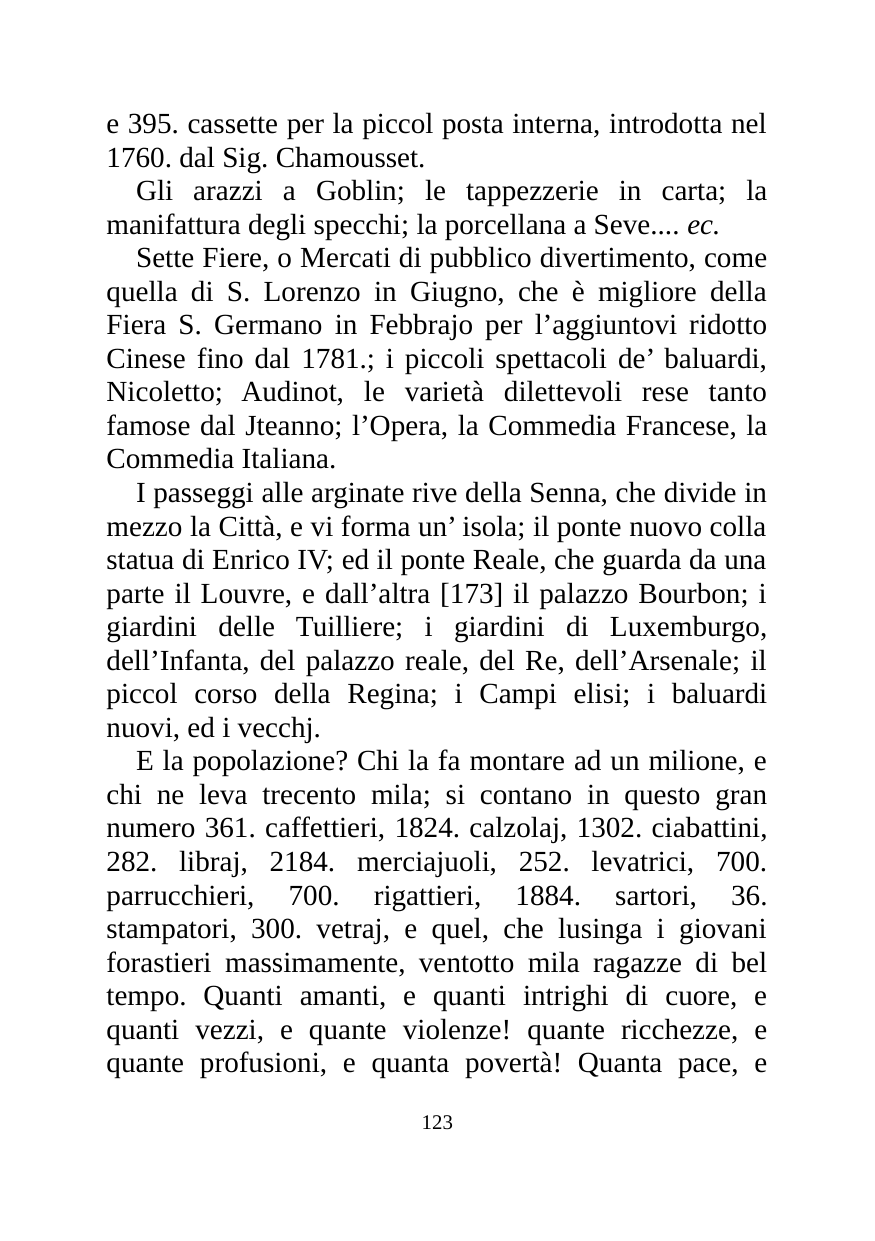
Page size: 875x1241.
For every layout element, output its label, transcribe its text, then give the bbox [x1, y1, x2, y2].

text e 395. cassette per la piccol posta interna, introdotta nel 1760. dal Sig. Chamousset. [106, 106, 768, 173]
text Sette Fiere, o Mercati di pubblico divertimento, come quella di S. Lorenzo in Giugno, che è migliore della Fiera S. Germano in Febbrajo per l’aggiuntovi ridotto Cinese fino dal 1781.; i piccoli spettacoli de’ baluardi, Nicoletto; Audinot, le varietà dilettevoli rese tanto famose dal Jteanno; l’Opera, la Commedia Francese, la Commedia Italiana. [106, 240, 768, 475]
text I passeggi alle arginate rive della Senna, che divide in mezzo la Città, e vi forma un’ isola; il ponte nuovo colla statua di Enrico IV; ed il ponte Reale, che guarda da una parte il Louvre, e dall’altra [173] il palazzo Bourbon; i giardini delle Tuilliere; i giardini di Luxemburgo, dell’Infanta, del palazzo reale, del Re, dell’Arsenale; il piccol corso della Regina; i Campi elisi; i baluardi nuovi, ed i vecchj. [106, 475, 768, 743]
text E la popolazione? Chi la fa montare ad un milione, e chi ne leva trecento mila; si contano in questo gran numero 361. caffettieri, 1824. calzolaj, 1302. ciabattini, 282. libraj, 2184. merciajuoli, 252. levatrici, 700. parrucchieri, 700. rigattieri, 1884. sartori, 36. stampatori, 300. vetraj, e quel, che lusinga i giovani forastieri massimamente, ventotto mila ragazze di bel tempo. Quanti amanti, e quanti intrighi di cuore, e quanti vezzi, e quante violenze! quante ricchezze, e quante profusioni, e quanta povertà! Quanta pace, e [106, 743, 768, 1079]
text Gli arazzi a Goblin; le tappezzerie in carta; la manifattura degli specchi; la porcellana a Seve.... ec. [106, 173, 768, 240]
